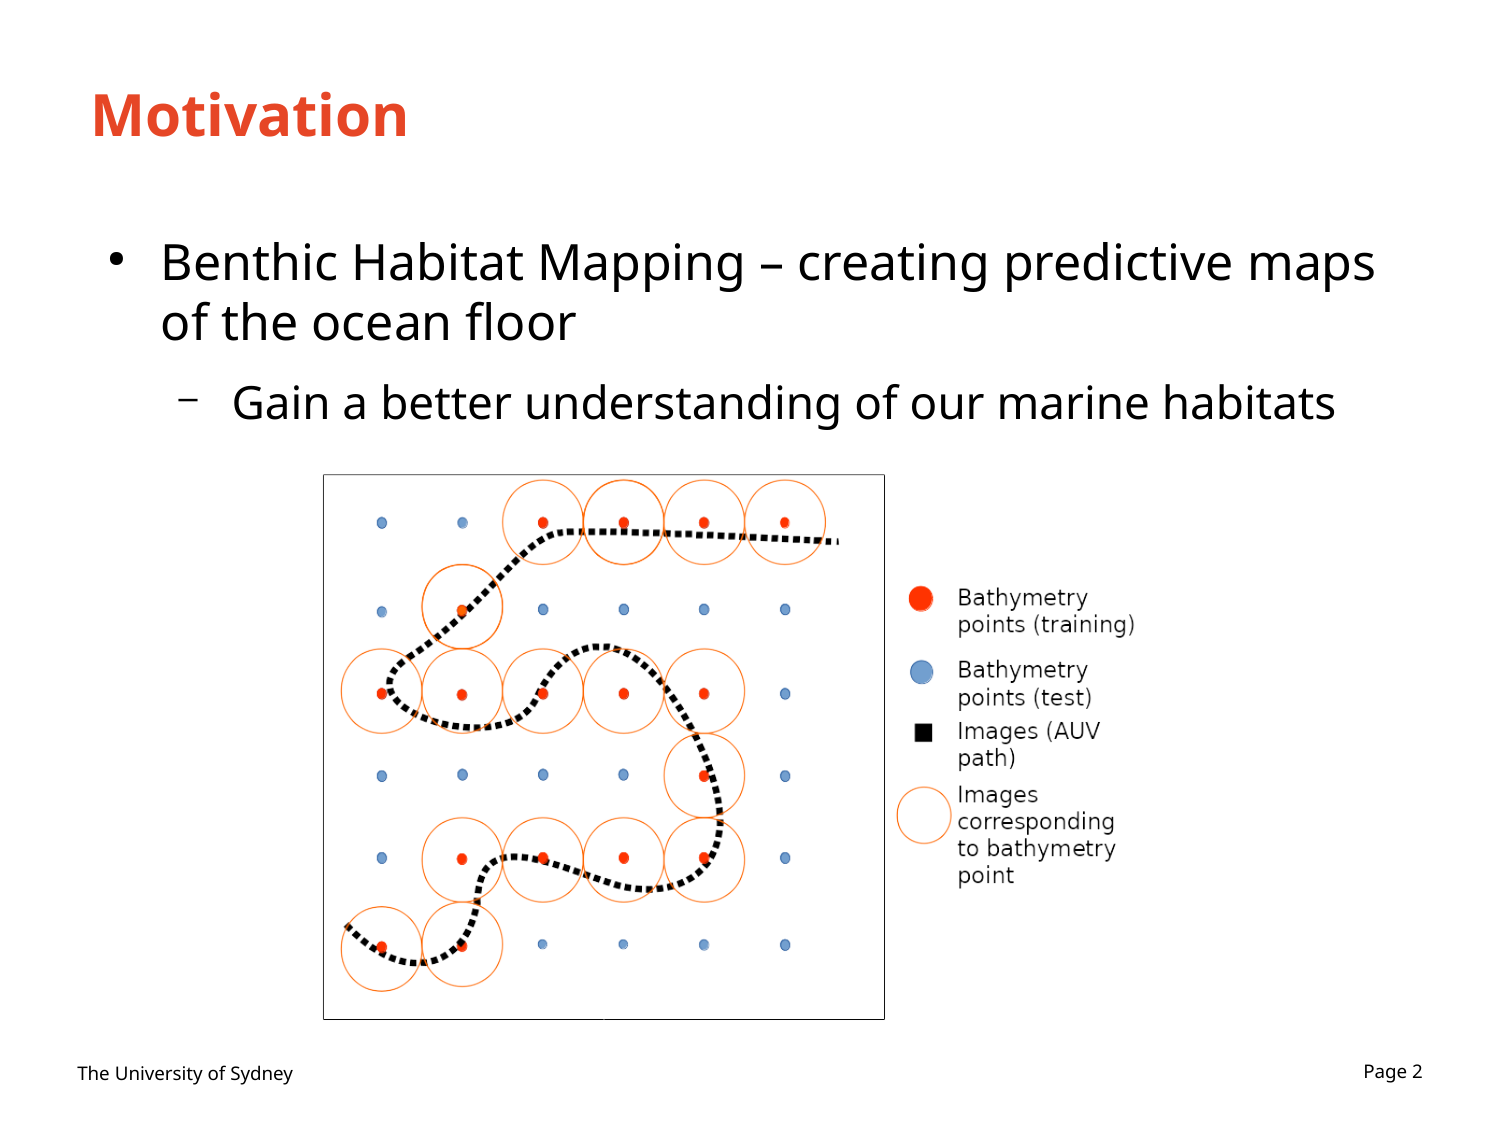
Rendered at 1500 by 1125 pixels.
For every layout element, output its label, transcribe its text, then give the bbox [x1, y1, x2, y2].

title Motivation [75, 19, 1425, 207]
list Benthic Habitat Mapping – creating predictive maps of the ocean floor Gain a better understanding of our marine habitats [75, 222, 1425, 426]
picture [296, 442, 1170, 1061]
